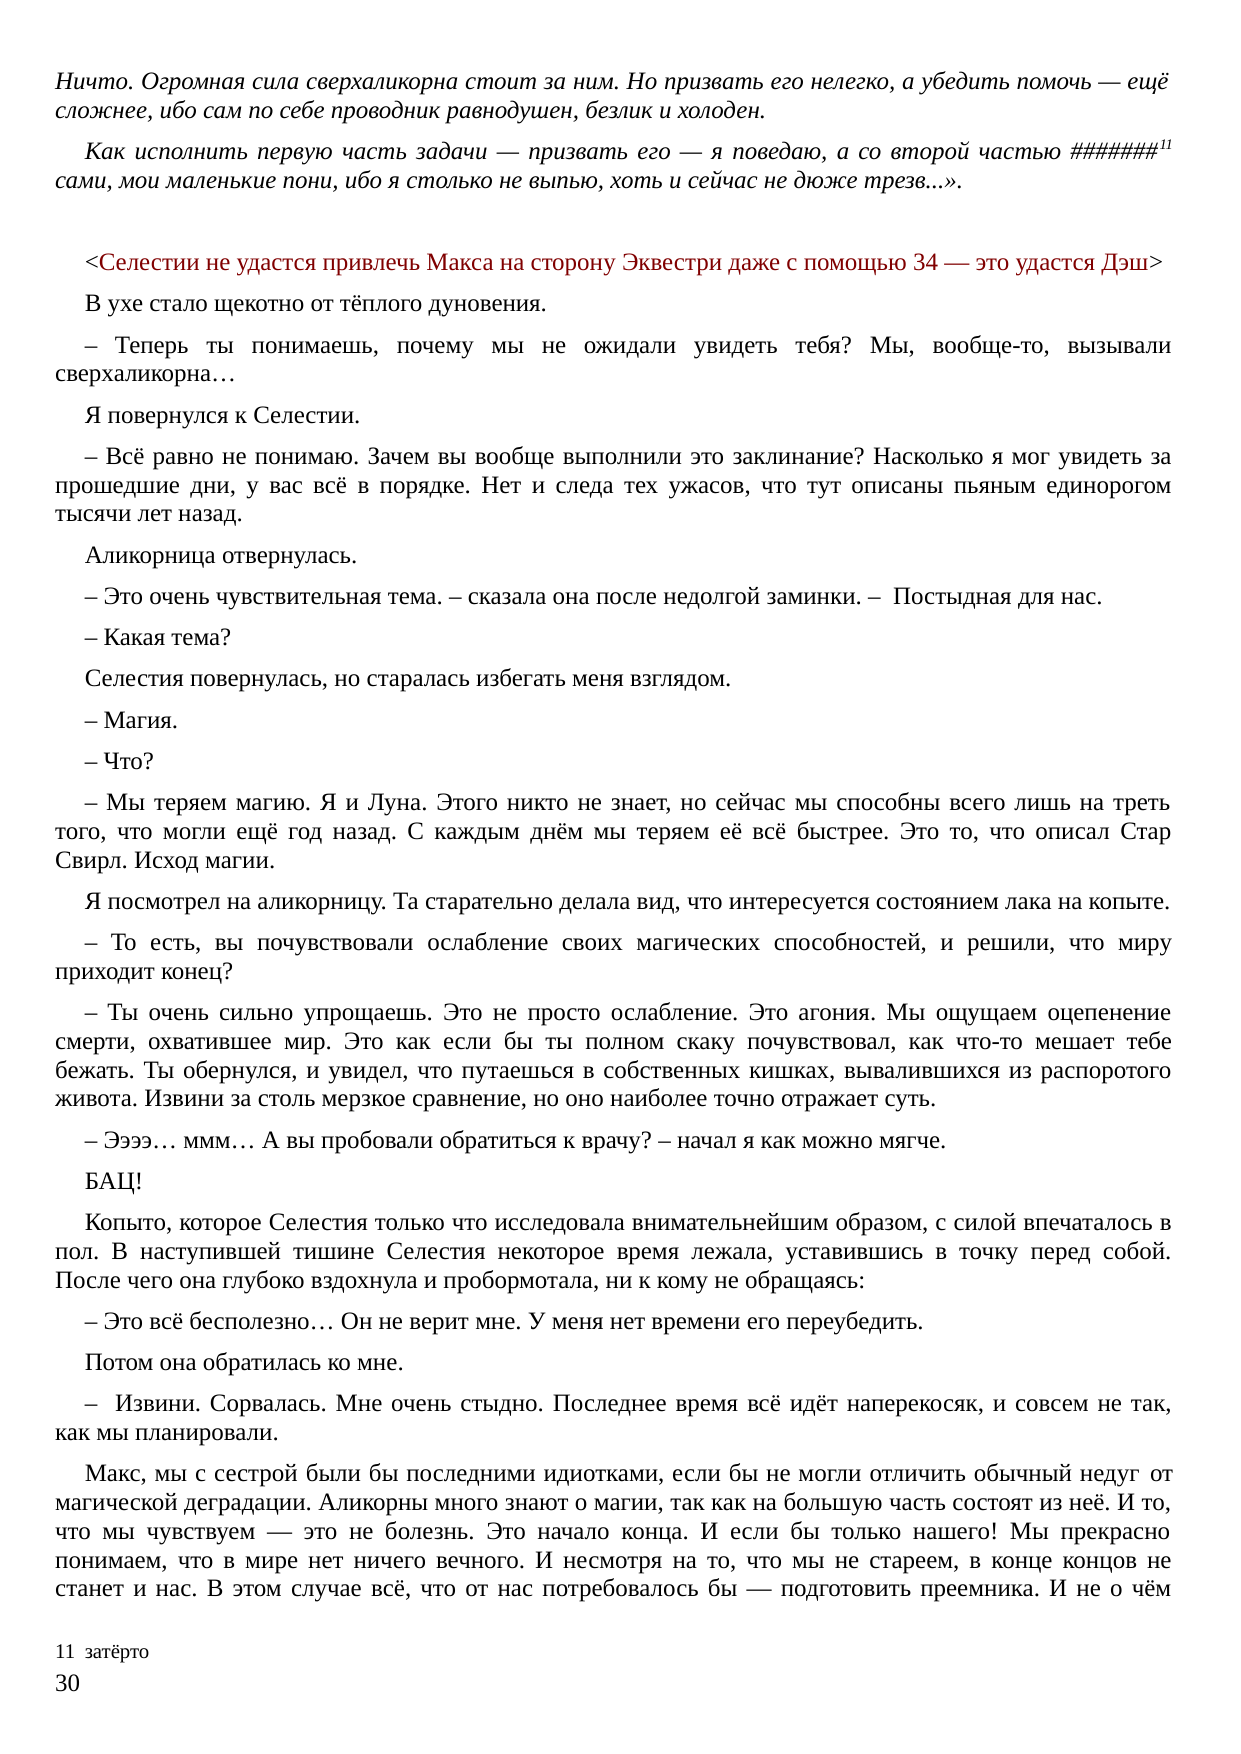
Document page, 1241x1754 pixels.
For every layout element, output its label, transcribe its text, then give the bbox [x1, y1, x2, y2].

text затёрто [55, 1639, 1173, 1663]
text – Всё равно не понимаю. Зачем вы вообще выполнили это заклинание? Насколько я мог увидеть за прошедшие дни, у вас всё в порядке. Нет и следа тех ужасов, что тут описаны пьяным единорогом тысячи лет назад. [55, 441, 1173, 527]
text БАЦ! [55, 1166, 1173, 1195]
text Макс, мы с сестрой были бы последними идиотками, если бы не могли отличить обычный недуг от магической деградации. Аликорны много знают о магии, так как на большую часть состоят из неё. И то, что мы чувствуем — это не болезнь. Это начало конца. И если бы только нашего! Мы прекрасно понимаем, что в мире нет ничего вечного. И несмотря на то, что мы не стареем, в конце концов не станет и нас. В этом случае всё, что от нас потребовалось бы — подготовить преемника. И не о чём [55, 1458, 1173, 1602]
text Копыто, которое Селестия только что исследовала внимательнейшим образом, с силой впечаталось в пол. В наступившей тишине Селестия некоторое время лежала, уставившись в точку перед собой. После чего она глубоко вздохнула и пробормотала, ни к кому не обращаясь: [55, 1207, 1173, 1293]
text – Ээээ… ммм… А вы пробовали обратиться к врачу? – начал я как можно мягче. [55, 1125, 1173, 1153]
text – Это очень чувствительная тема. – сказала она после недолгой заминки. – Постыдная для нас. [55, 581, 1173, 610]
text Потом она обратилась ко мне. [55, 1347, 1173, 1376]
text Я повернулся к Селестии. [55, 400, 1173, 428]
text – Магия. [55, 705, 1173, 733]
text – Это всё бесполезно… Он не верит мне. У меня нет времени его переубедить. [55, 1306, 1173, 1335]
text – Мы теряем магию. Я и Луна. Этого никто не знает, но сейчас мы способны всего лишь на треть того, что могли ещё год назад. С каждым днём мы теряем её всё быстрее. Это то, что описал Стар Свирл. Исход магии. [55, 787, 1173, 873]
text – Что? [55, 746, 1173, 775]
text В ухе стало щекотно от тёплого дуновения. [55, 288, 1173, 317]
text – Какая тема? [55, 622, 1173, 651]
text Я посмотрел на аликорницу. Та старательно делала вид, что интересуется состоянием лака на копыте. [55, 886, 1173, 915]
text – Теперь ты понимаешь, почему мы не ожидали увидеть тебя? Мы, вообще-то, вызывали сверхаликорна… [55, 330, 1173, 387]
text Ничто. Огромная сила сверхаликорна стоит за ним. Но призвать его нелегко, а убедить помочь — ещё сложнее, ибо сам по себе проводник равнодушен, безлик и холоден. [55, 66, 1173, 123]
text <Селестии не удастся привлечь Макса на сторону Эквестри даже с помощью 34 — это удастся Дэш> [55, 247, 1173, 276]
text Селестия повернулась, но старалась избегать меня взглядом. [55, 663, 1173, 692]
text – То есть, вы почувствовали ослабление своих магических способностей, и решили, что миру приходит конец? [55, 927, 1173, 985]
text Как исполнить первую часть задачи — призвать его — я поведаю, а со второй частью ####### сами, мои маленькие пони, ибо я столько не выпью, хоть и сейчас не дюже трезв...». [55, 136, 1173, 193]
text Аликорница отвернулась. [55, 540, 1173, 568]
text – Извини. Сорвалась. Мне очень стыдно. Последнее время всё идёт наперекосяк, и совсем не так, как мы планировали. [55, 1388, 1173, 1446]
text – Ты очень сильно упрощаешь. Это не просто ослабление. Это агония. Мы ощущаем оцепенение смерти, охватившее мир. Это как если бы ты полном скаку почувствовал, как что-то мешает тебе бежать. Ты обернулся, и увидел, что путаешься в собственных кишках, вывалившихся из распоротого живота. Извини за столь мерзкое сравнение, но оно наиболее точно отражает суть. [55, 997, 1173, 1112]
